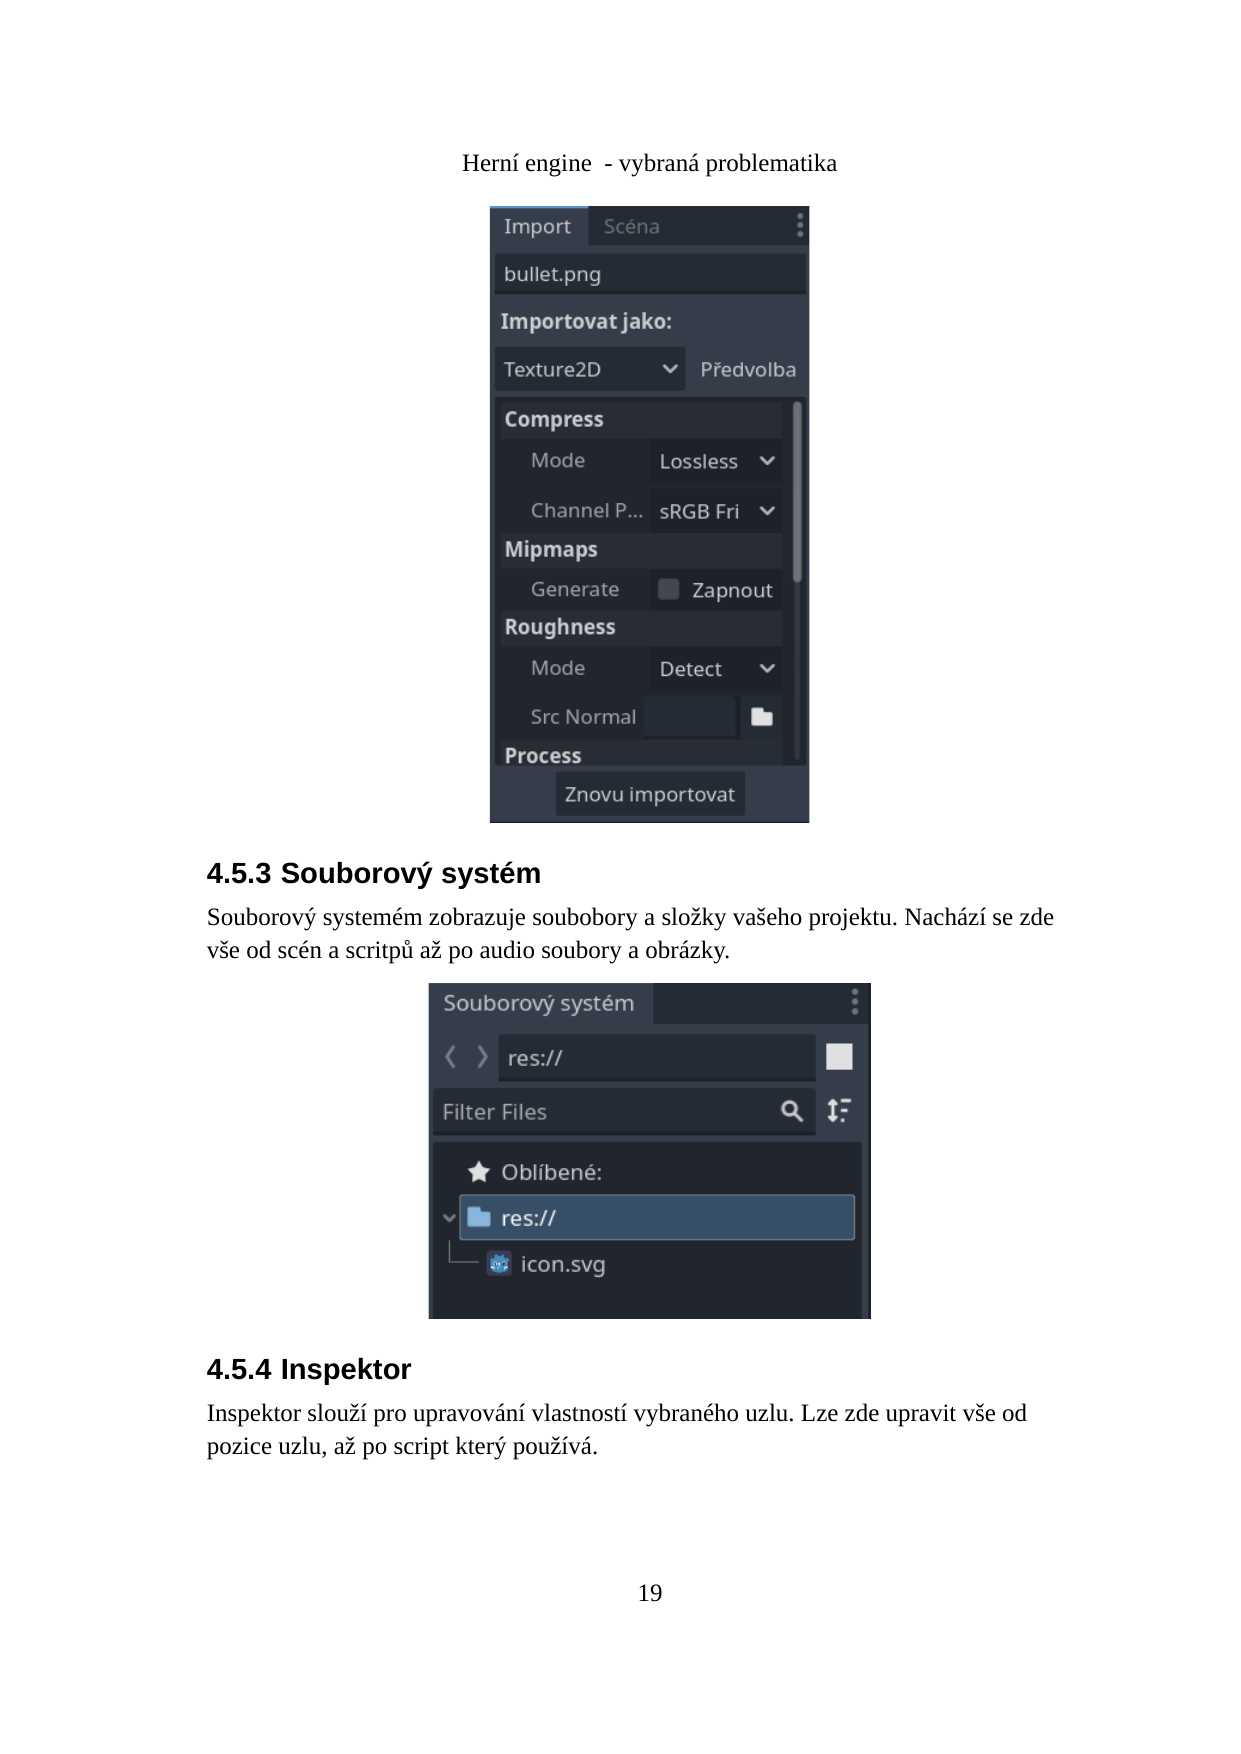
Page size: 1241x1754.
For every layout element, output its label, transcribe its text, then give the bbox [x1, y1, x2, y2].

picture [428, 983, 871, 1319]
text Inspektor slouží pro upravování vlastností vybraného uzlu. Lze zde upravit vše od pozice uzlu, až po script který používá. [207, 1398, 1093, 1460]
subtitle Inspektor [207, 1352, 1093, 1385]
picture [489, 206, 810, 823]
text Souborový systemém zobrazuje soubobory a složky vašeho projektu. Nachází se zde vše od scén a scritpů až po audio soubory a obrázky. [207, 902, 1093, 964]
subtitle Souborový systém [207, 856, 1093, 890]
